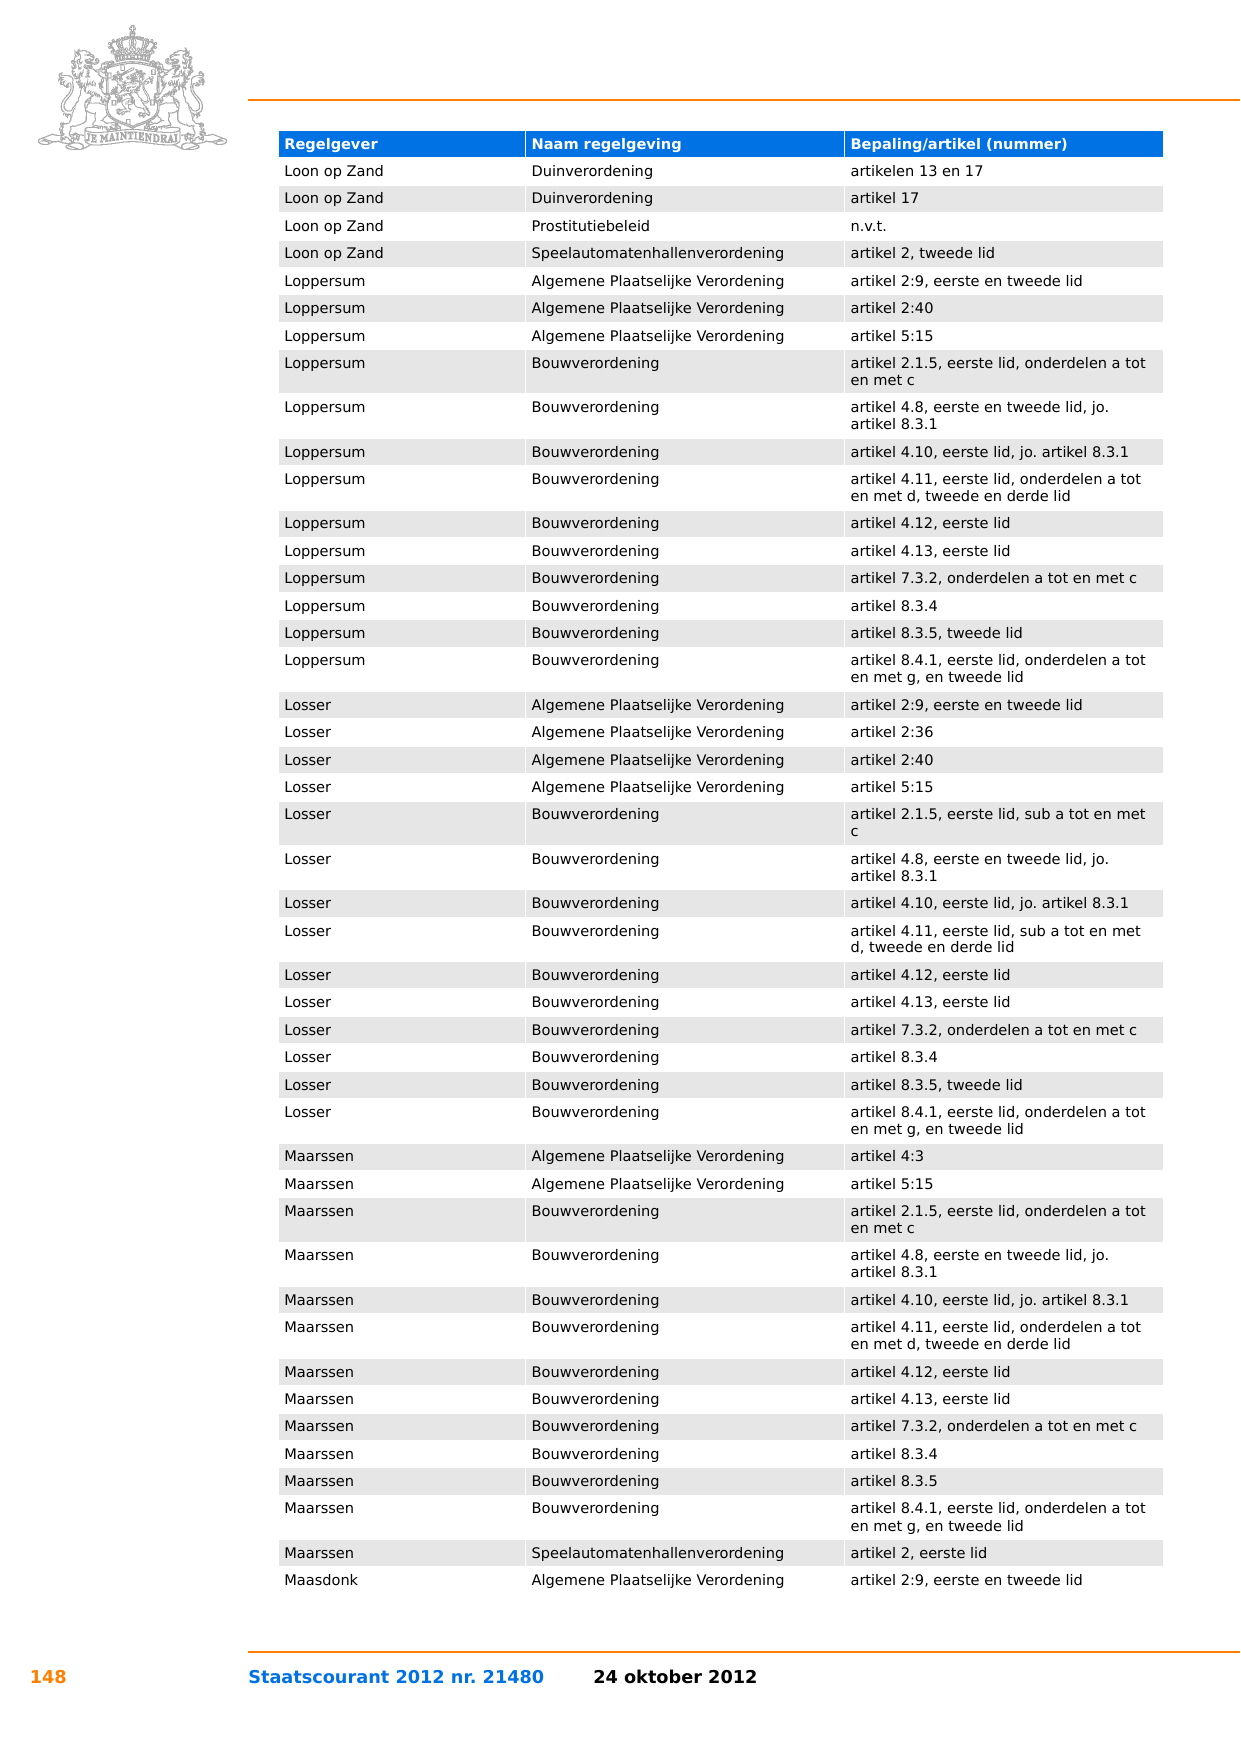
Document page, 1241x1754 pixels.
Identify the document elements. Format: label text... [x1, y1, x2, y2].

table_cell Bouwverordening [526, 918, 844, 961]
table_cell artikel 4.12, eerste lid [845, 1359, 1163, 1385]
table_cell artikel 2, tweede lid [845, 241, 1163, 267]
table_cell Losser [279, 747, 525, 773]
table_cell Losser [279, 890, 525, 917]
table_cell Bouwverordening [526, 802, 844, 845]
table_cell Loppersum [279, 323, 525, 349]
table_cell Algemene Plaatselijke Verordening [526, 295, 844, 322]
table_cell Losser [279, 719, 525, 746]
table_cell Bouwverordening [526, 439, 844, 465]
table_cell artikel 4.12, eerste lid [845, 511, 1163, 537]
table_cell artikel 4.10, eerste lid, jo. artikel 8.3.1 [845, 439, 1163, 465]
table_cell artikel 2:40 [845, 747, 1163, 773]
table_cell Bouwverordening [526, 1386, 844, 1412]
table_cell artikel 4.8, eerste en tweede lid, jo. artikel 8.3.1 [845, 395, 1163, 438]
table_cell Bouwverordening [526, 990, 844, 1016]
table_cell Prostitutiebeleid [526, 213, 844, 239]
table_cell Bouwverordening [526, 350, 844, 393]
table_header Bepaling/artikel (nummer) [845, 131, 1163, 157]
table_cell Maarssen [279, 1441, 525, 1467]
table_cell artikel 2, eerste lid [845, 1540, 1163, 1566]
table_header Regelgever [279, 131, 525, 157]
table_cell artikel 8.3.4 [845, 593, 1163, 619]
table_cell artikel 2.1.5, eerste lid, onderdelen a tot en met c [845, 350, 1163, 393]
table_cell Maarssen [279, 1386, 525, 1412]
table_cell Loon op Zand [279, 186, 525, 212]
table_cell Duinverordening [526, 186, 844, 212]
table_cell Bouwverordening [526, 1496, 844, 1539]
table_cell artikel 8.4.1, eerste lid, onderdelen a tot en met g, en tweede lid [845, 648, 1163, 691]
table_cell artikel 5:15 [845, 774, 1163, 801]
table_cell artikel 4:3 [845, 1144, 1163, 1170]
table_cell Algemene Plaatselijke Verordening [526, 692, 844, 718]
table_cell Bouwverordening [526, 1414, 844, 1440]
table_cell artikel 4.11, eerste lid, onderdelen a tot en met d, tweede en derde lid [845, 1314, 1163, 1358]
table_cell Bouwverordening [526, 1359, 844, 1385]
table_cell Losser [279, 1099, 525, 1142]
table_cell Bouwverordening [526, 1099, 844, 1142]
table_cell artikel 4.8, eerste en tweede lid, jo. artikel 8.3.1 [845, 846, 1163, 889]
table_cell Bouwverordening [526, 466, 844, 509]
table_cell Bouwverordening [526, 962, 844, 988]
table_cell Bouwverordening [526, 1243, 844, 1286]
table_cell Loppersum [279, 395, 525, 438]
table_cell Loon op Zand [279, 213, 525, 239]
table_cell Maarssen [279, 1144, 525, 1170]
table_cell Bouwverordening [526, 890, 844, 917]
table_cell artikel 8.3.4 [845, 1044, 1163, 1071]
table_cell Losser [279, 918, 525, 961]
table_cell artikel 2:9, eerste en tweede lid [845, 268, 1163, 294]
table_cell artikel 4.11, eerste lid, sub a tot en met d, tweede en derde lid [845, 918, 1163, 961]
table_cell Bouwverordening [526, 593, 844, 619]
table_cell artikel 8.4.1, eerste lid, onderdelen a tot en met g, en tweede lid [845, 1099, 1163, 1142]
table_cell Maarssen [279, 1540, 525, 1566]
table_cell artikel 4.13, eerste lid [845, 538, 1163, 564]
table_cell Algemene Plaatselijke Verordening [526, 774, 844, 801]
table_cell Loppersum [279, 295, 525, 322]
table_cell artikel 2:40 [845, 295, 1163, 322]
table_cell artikel 5:15 [845, 1171, 1163, 1197]
table_cell n.v.t. [845, 213, 1163, 239]
table_cell Loppersum [279, 511, 525, 537]
table_cell Loppersum [279, 648, 525, 691]
table_cell Algemene Plaatselijke Verordening [526, 1171, 844, 1197]
table_cell artikel 2:36 [845, 719, 1163, 746]
table_cell artikel 4.8, eerste en tweede lid, jo. artikel 8.3.1 [845, 1243, 1163, 1286]
table_cell Losser [279, 990, 525, 1016]
table_cell Algemene Plaatselijke Verordening [526, 268, 844, 294]
table_cell Speelautomatenhallenverordening [526, 241, 844, 267]
table_cell Maarssen [279, 1468, 525, 1495]
table_cell artikel 4.12, eerste lid [845, 962, 1163, 988]
table_cell Bouwverordening [526, 1017, 844, 1043]
table_cell Loppersum [279, 439, 525, 465]
table_cell artikel 2.1.5, eerste lid, onderdelen a tot en met c [845, 1198, 1163, 1242]
table_cell Loppersum [279, 466, 525, 509]
table_cell Bouwverordening [526, 1314, 844, 1358]
table_cell Loon op Zand [279, 158, 525, 185]
picture [38, 25, 227, 150]
table_cell artikel 4.11, eerste lid, onderdelen a tot en met d, tweede en derde lid [845, 466, 1163, 509]
table_cell Loppersum [279, 538, 525, 564]
table_cell Losser [279, 1017, 525, 1043]
table_cell Maarssen [279, 1359, 525, 1385]
table_cell Algemene Plaatselijke Verordening [526, 1144, 844, 1170]
table_cell Losser [279, 962, 525, 988]
table_cell Loppersum [279, 593, 525, 619]
table_cell artikel 2:9, eerste en tweede lid [845, 1568, 1163, 1594]
table_cell Loon op Zand [279, 241, 525, 267]
table_cell Maarssen [279, 1287, 525, 1313]
table_cell artikel 7.3.2, onderdelen a tot en met c [845, 1414, 1163, 1440]
table_cell artikel 4.13, eerste lid [845, 990, 1163, 1016]
table_cell Bouwverordening [526, 1441, 844, 1467]
table_cell Algemene Plaatselijke Verordening [526, 719, 844, 746]
table_cell Losser [279, 1044, 525, 1071]
table_cell artikel 4.13, eerste lid [845, 1386, 1163, 1412]
table_cell Losser [279, 774, 525, 801]
table_cell artikel 2.1.5, eerste lid, sub a tot en met c [845, 802, 1163, 845]
table_cell artikel 7.3.2, onderdelen a tot en met c [845, 565, 1163, 592]
table_cell Bouwverordening [526, 1468, 844, 1495]
table_cell artikelen 13 en 17 [845, 158, 1163, 185]
table_cell artikel 17 [845, 186, 1163, 212]
table_cell Bouwverordening [526, 395, 844, 438]
table_cell Bouwverordening [526, 648, 844, 691]
table_cell Maarssen [279, 1198, 525, 1242]
table_cell Bouwverordening [526, 1198, 844, 1242]
table_cell Loppersum [279, 268, 525, 294]
table_cell artikel 8.3.4 [845, 1441, 1163, 1467]
table_cell Loppersum [279, 620, 525, 647]
table_cell Maarssen [279, 1314, 525, 1358]
table_cell Maarssen [279, 1414, 525, 1440]
table_cell Bouwverordening [526, 620, 844, 647]
table_cell Losser [279, 692, 525, 718]
table_cell Algemene Plaatselijke Verordening [526, 1568, 844, 1594]
table_cell Loppersum [279, 565, 525, 592]
table_cell Algemene Plaatselijke Verordening [526, 323, 844, 349]
table_cell Duinverordening [526, 158, 844, 185]
table_cell Maarssen [279, 1243, 525, 1286]
table_header Naam regelgeving [526, 131, 844, 157]
table_cell Bouwverordening [526, 511, 844, 537]
table_cell artikel 8.3.5, tweede lid [845, 1072, 1163, 1098]
table_cell Bouwverordening [526, 1287, 844, 1313]
table_cell Algemene Plaatselijke Verordening [526, 747, 844, 773]
table_cell artikel 8.4.1, eerste lid, onderdelen a tot en met g, en tweede lid [845, 1496, 1163, 1539]
table_cell Bouwverordening [526, 565, 844, 592]
table_cell Speelautomatenhallenverordening [526, 1540, 844, 1566]
table_cell artikel 4.10, eerste lid, jo. artikel 8.3.1 [845, 1287, 1163, 1313]
table_cell artikel 7.3.2, onderdelen a tot en met c [845, 1017, 1163, 1043]
table_cell artikel 4.10, eerste lid, jo. artikel 8.3.1 [845, 890, 1163, 917]
table_cell Losser [279, 846, 525, 889]
table_cell Losser [279, 1072, 525, 1098]
table_cell artikel 8.3.5, tweede lid [845, 620, 1163, 647]
table_cell artikel 5:15 [845, 323, 1163, 349]
table_cell Bouwverordening [526, 846, 844, 889]
table_cell Losser [279, 802, 525, 845]
table_cell Loppersum [279, 350, 525, 393]
table_cell Maasdonk [279, 1568, 525, 1594]
table_cell Bouwverordening [526, 1072, 844, 1098]
table_cell Bouwverordening [526, 538, 844, 564]
table_cell Maarssen [279, 1171, 525, 1197]
table_cell artikel 2:9, eerste en tweede lid [845, 692, 1163, 718]
table_cell artikel 8.3.5 [845, 1468, 1163, 1495]
table_cell Bouwverordening [526, 1044, 844, 1071]
table_cell Maarssen [279, 1496, 525, 1539]
